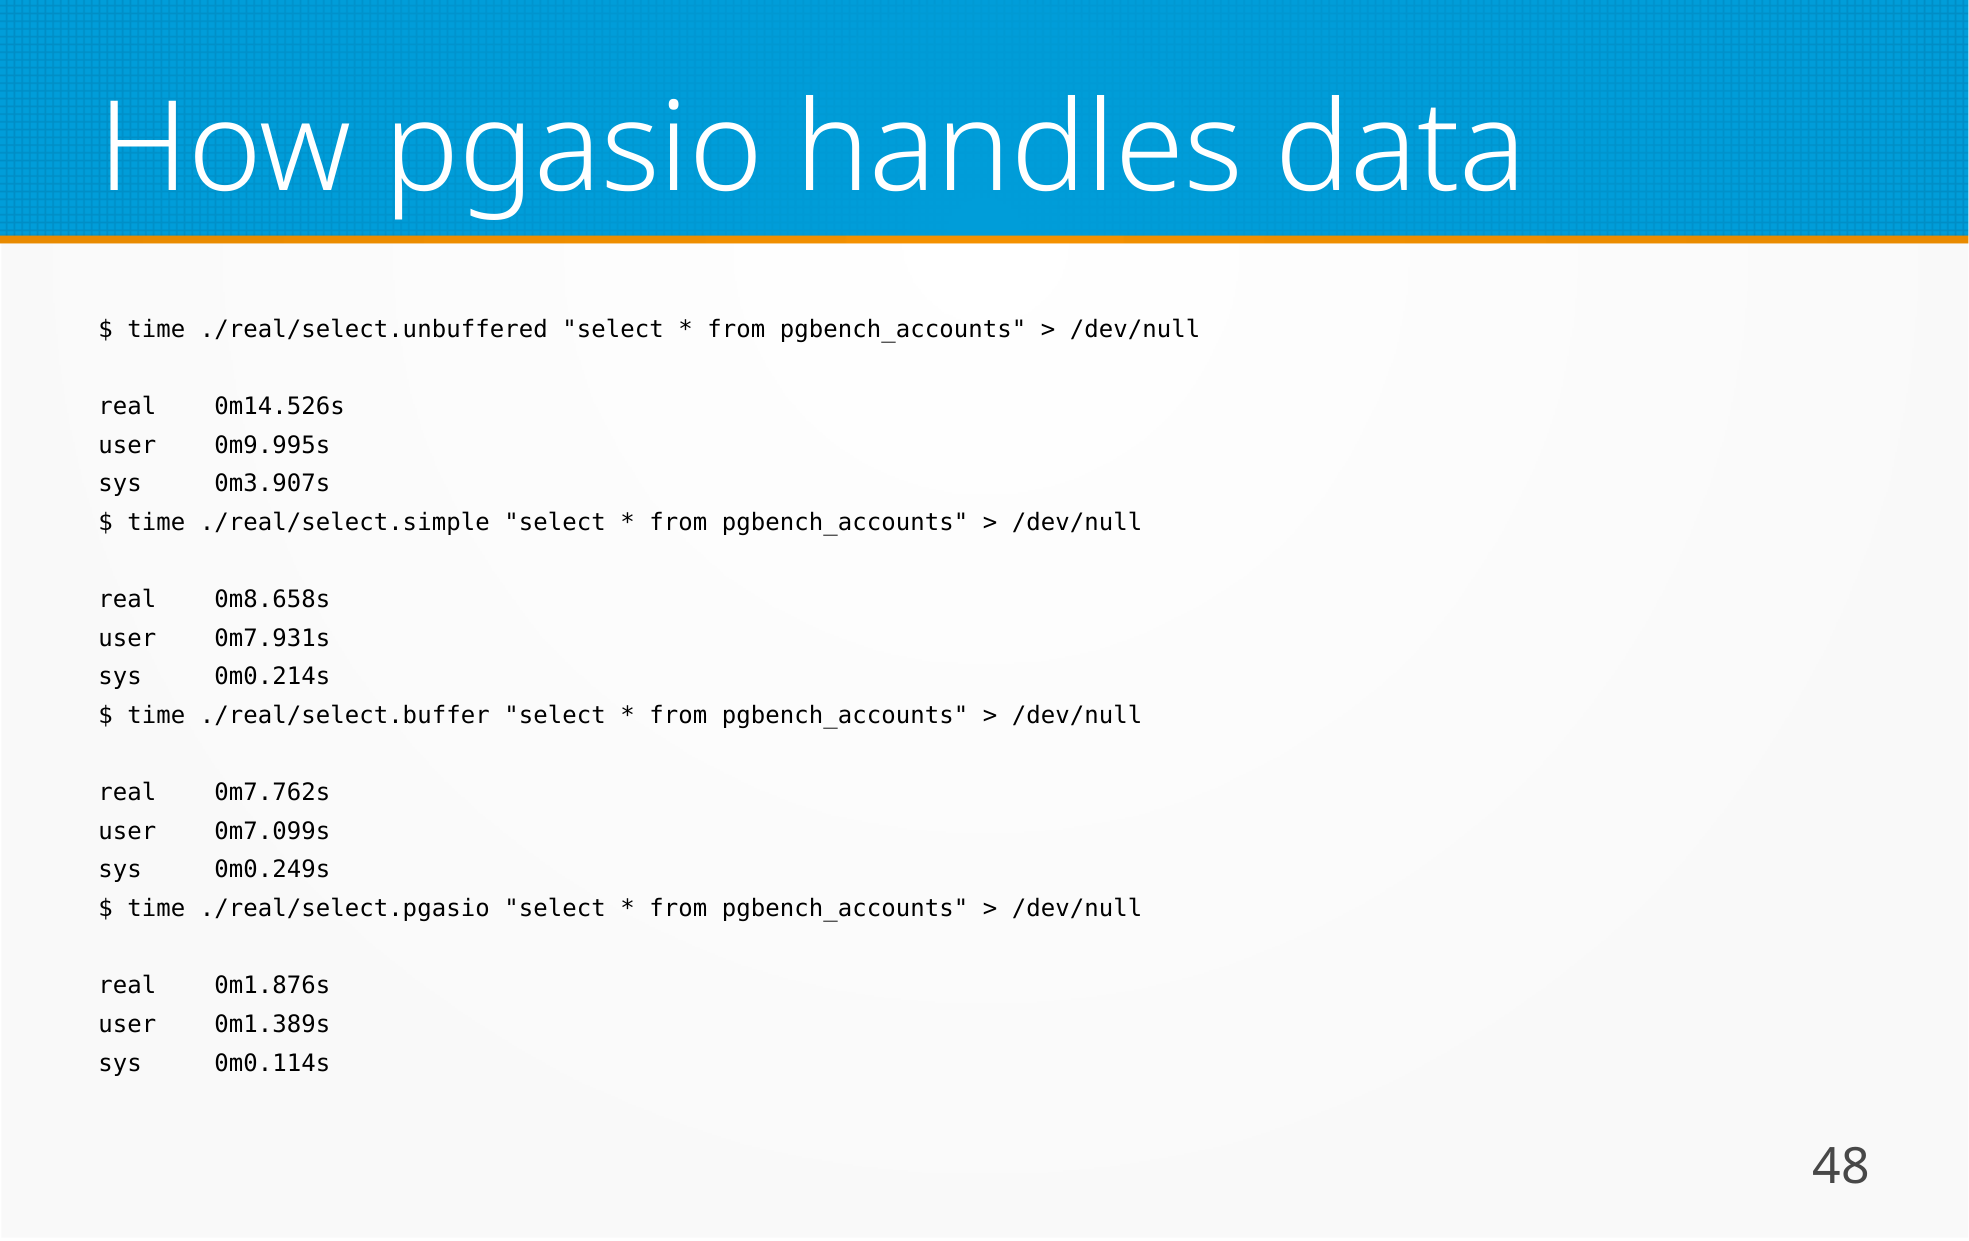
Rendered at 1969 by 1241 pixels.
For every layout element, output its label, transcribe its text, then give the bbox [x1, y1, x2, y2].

title How pgasio handles data [98, 19, 1870, 227]
list $ time ./real/select.unbuffered "select * from pgbench_accounts" > /dev/null real 0m14.526s user 0m9.995s sys 0m3.907s $ time ./real/select.simple "select * from pgbench_accounts" > /dev/null real 0m8.658s user 0m7.931s sys 0m0.214s $ time ./real/select.buffer "select * from pgbench_accounts" > /dev/null real 0m7.762s user 0m7.099s sys 0m0.249s $ time ./real/select.pgasio "select * from pgbench_accounts" > /dev/null real 0m1.876s user 0m1.389s sys 0m0.114s [98, 315, 1861, 1081]
picture [0, 236, 1969, 1241]
